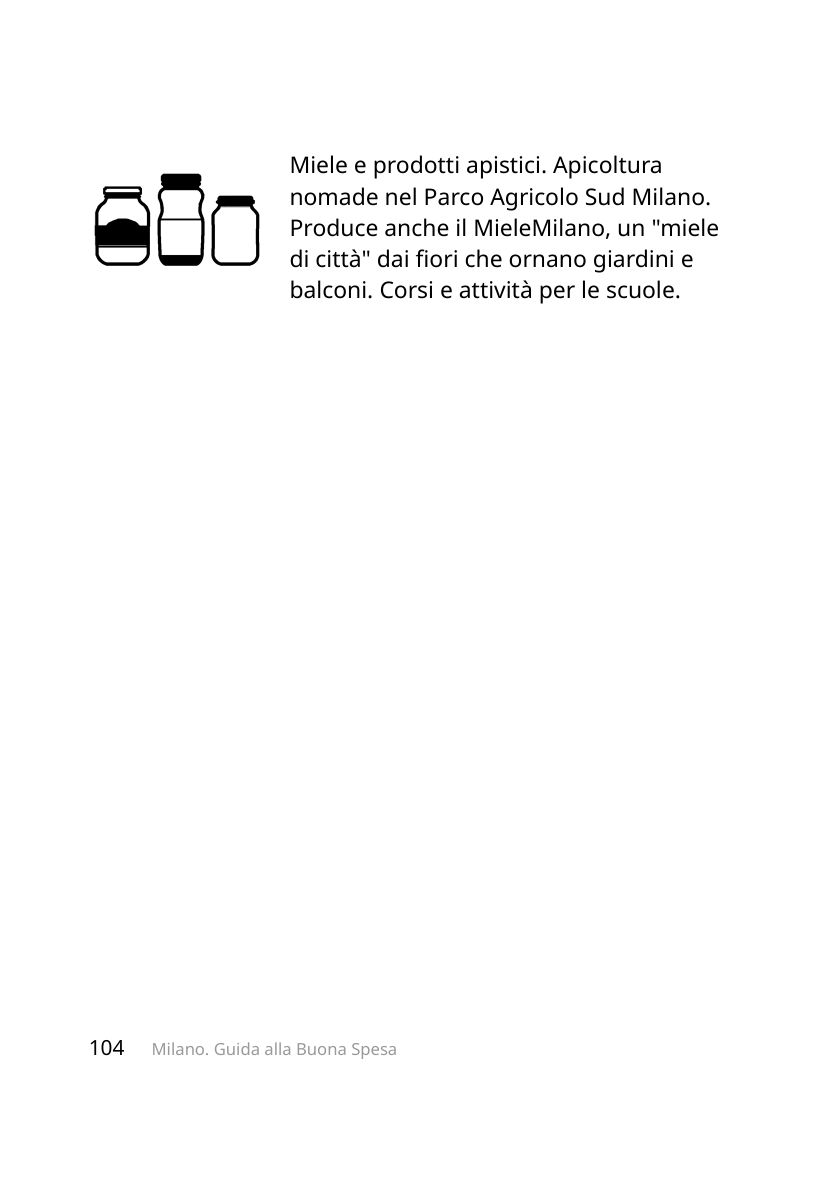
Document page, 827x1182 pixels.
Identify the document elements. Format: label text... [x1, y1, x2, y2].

picture [88, 118, 266, 296]
text Miele e prodotti apistici. Apicoltura nomade nel Parco Agricolo Sud Milano. Produce anche il MieleMilano, un "miele di città" dai fiori che ornano giardini e balconi. Corsi e attività per le scuole. [88, 149, 738, 306]
